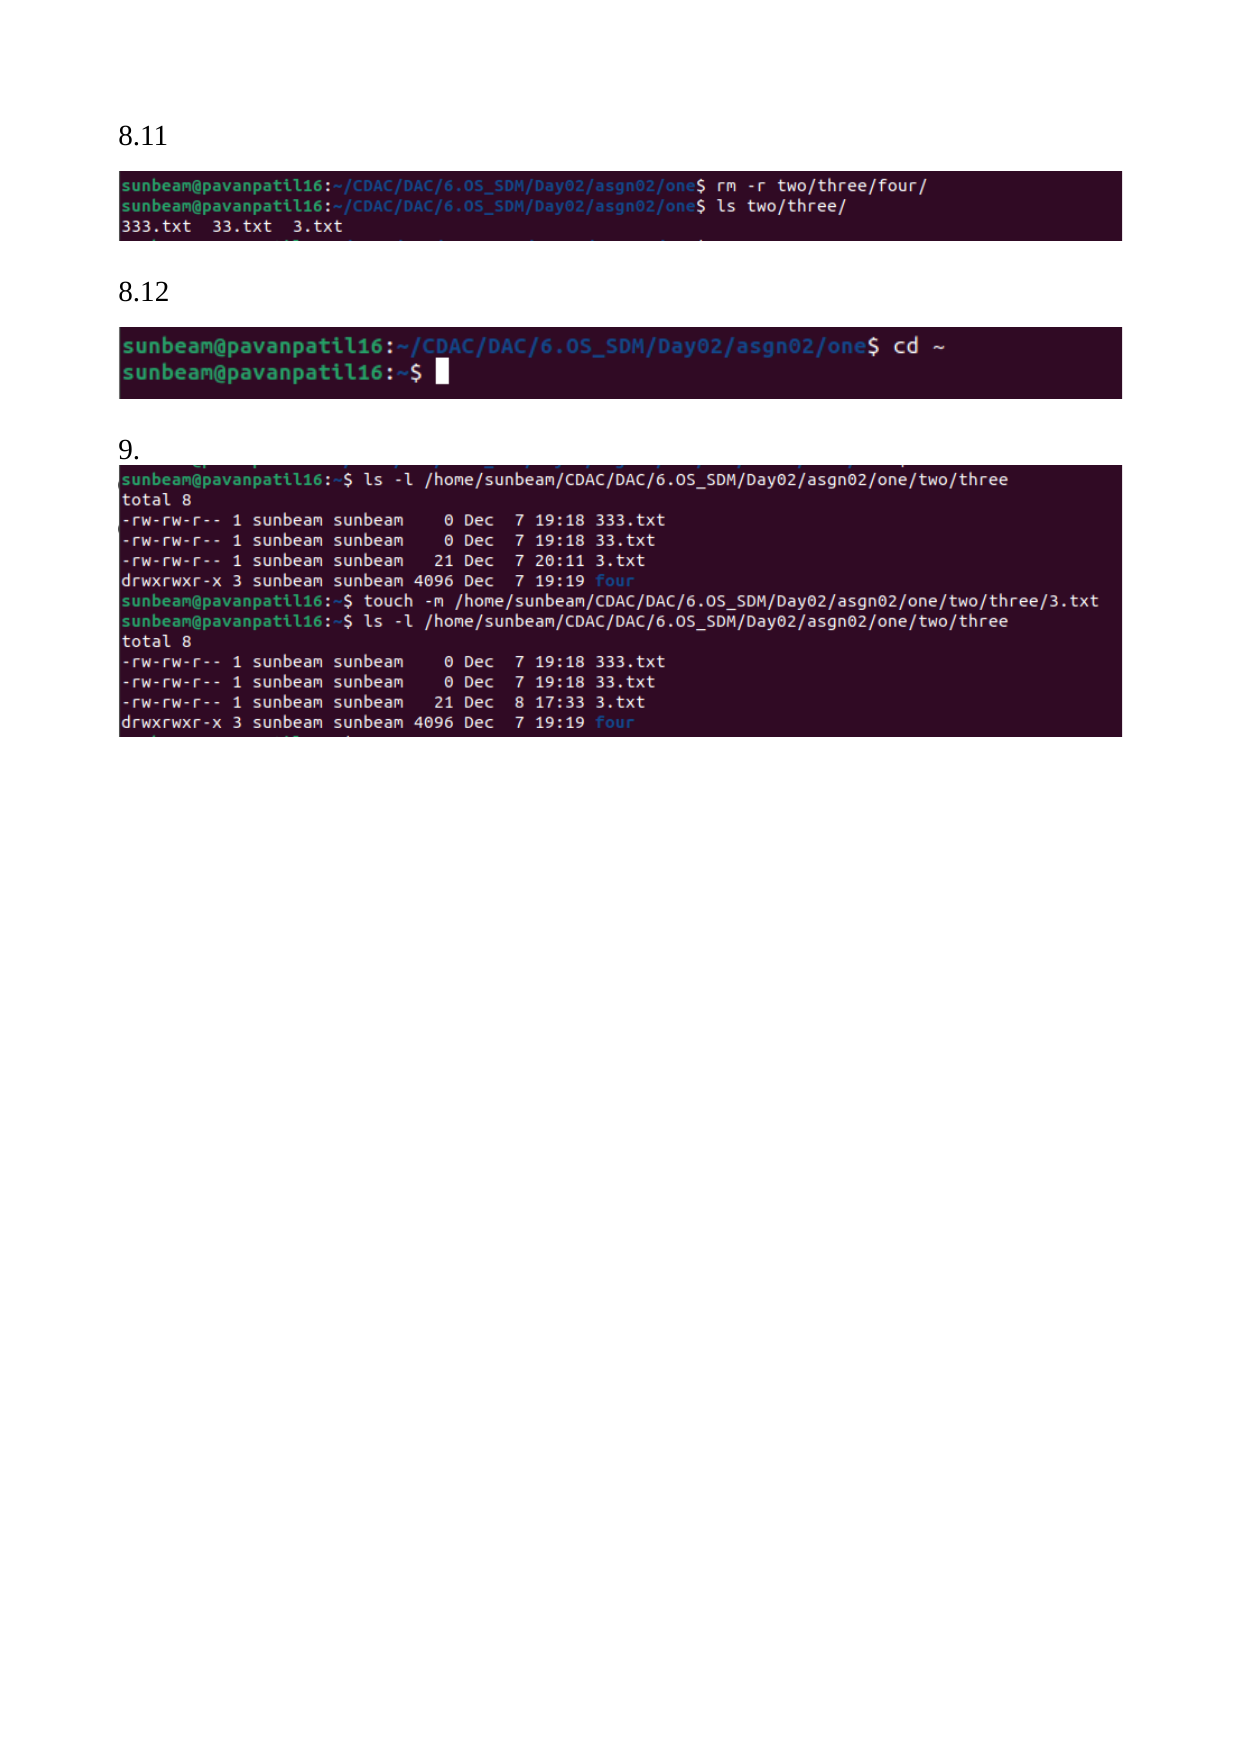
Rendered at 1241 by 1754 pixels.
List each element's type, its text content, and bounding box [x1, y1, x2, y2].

picture [118, 465, 1123, 737]
text 8.12 [118, 274, 1122, 308]
text 9. [118, 432, 1122, 465]
picture [118, 171, 1123, 241]
picture [118, 327, 1123, 399]
text 8.11 [118, 118, 1122, 152]
